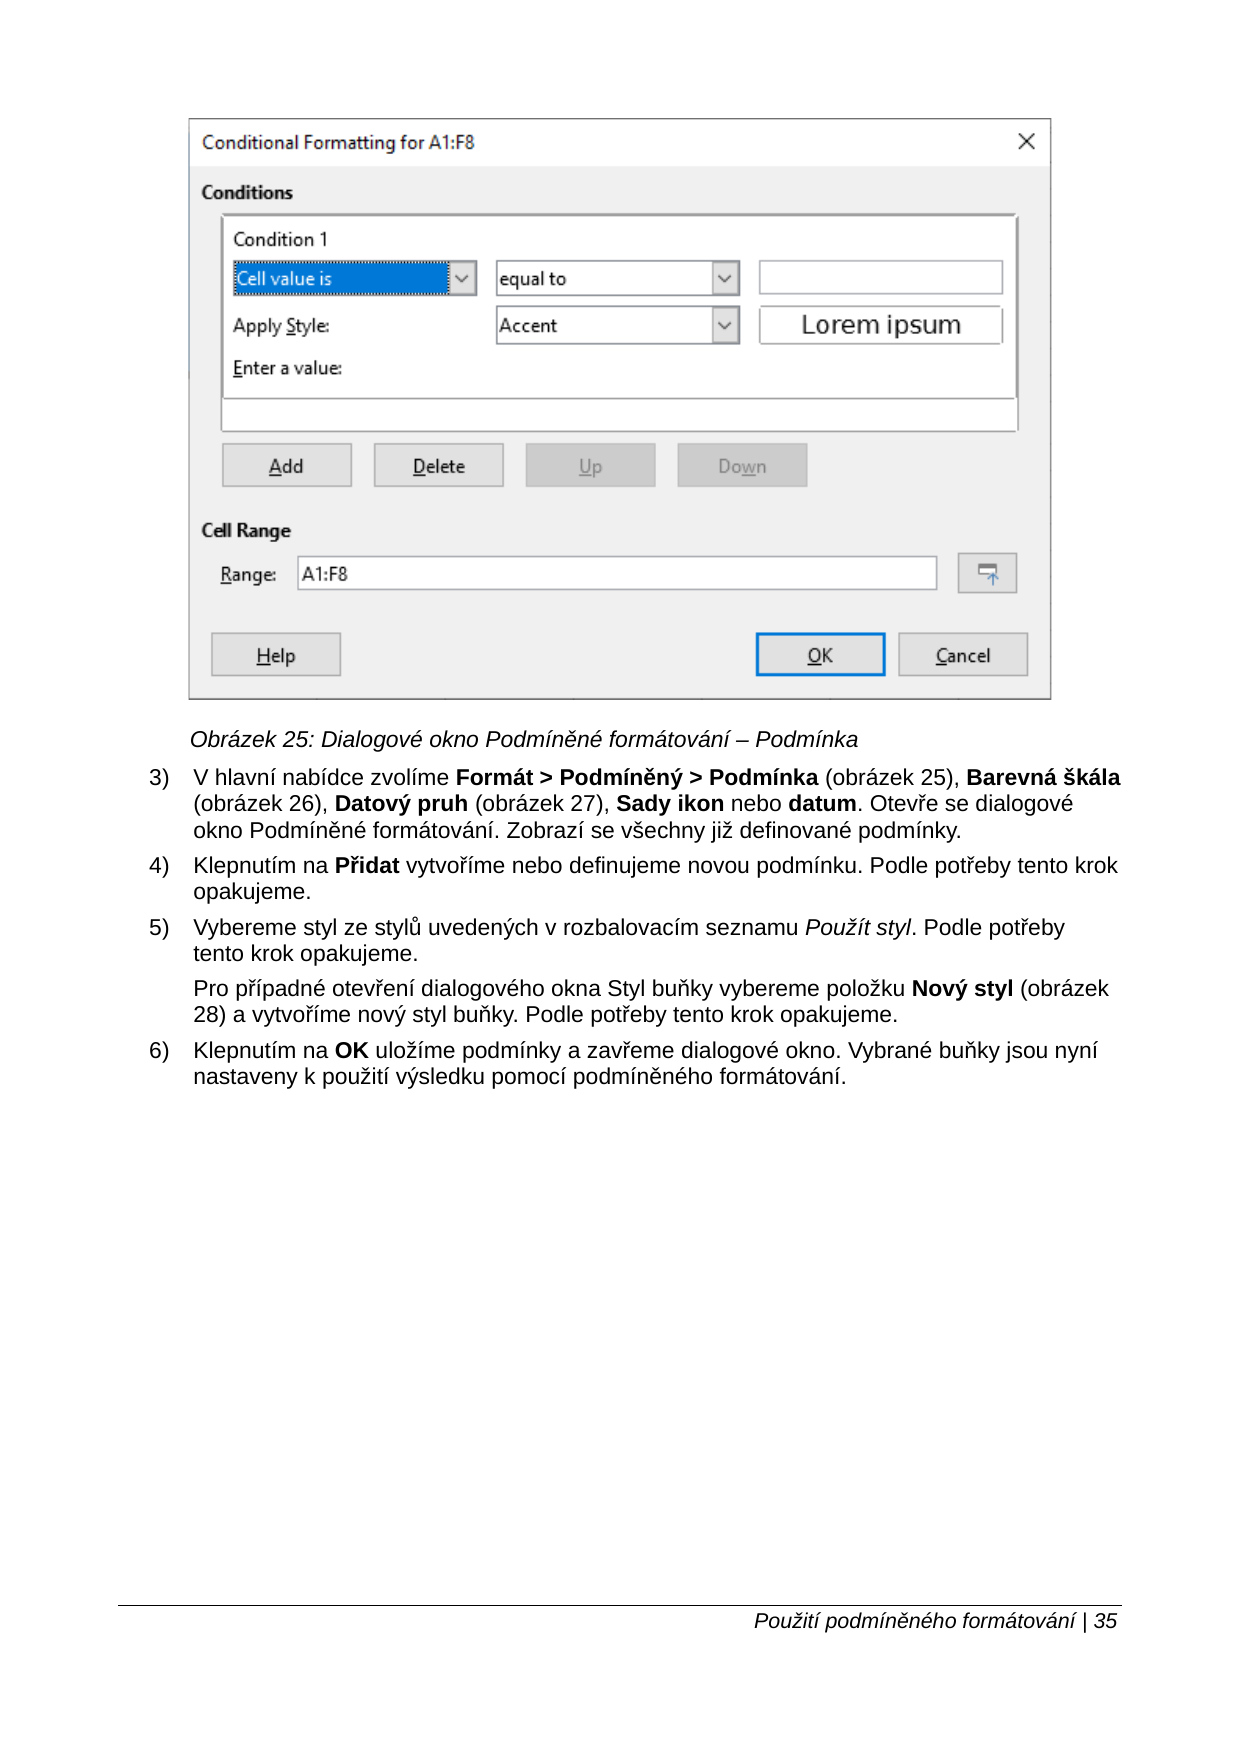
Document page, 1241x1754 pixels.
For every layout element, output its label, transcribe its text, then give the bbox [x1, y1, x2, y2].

text Obrázek 25: Dialogové okno Podmíněné formátování – Podmínka [189, 700, 1051, 752]
list Vybereme styl ze stylů uvedených v rozbalovacím seznamu Použít styl. Podle potřeby tento krok opakujeme. [169, 913, 1122, 966]
list Klepnutím na OK uložíme podmínky a zavřeme dialogové okno. Vybrané buňky jsou nyní nastaveny k použití výsledku pomocí podmíněného formátování. [169, 1037, 1122, 1089]
list Pro případné otevření dialogového okna Styl buňky vybereme položku Nový styl (obrázek 28) a vytvoříme nový styl buňky. Podle potřeby tento krok opakujeme. [169, 975, 1122, 1028]
list Klepnutím na Přidat vytvoříme nebo definujeme novou podmínku. Podle potřeby tento krok opakujeme. [169, 852, 1122, 904]
picture [188, 118, 1052, 700]
list V hlavní nabídce zvolíme Formát > Podmíněný > Podmínka (obrázek 25), Barevná škála (obrázek 26), Datový pruh (obrázek 27), Sady ikon nebo datum. Otevře se dialogové okno Podmíněné formátování. Zobrazí se všechny již definované podmínky. [169, 764, 1122, 843]
